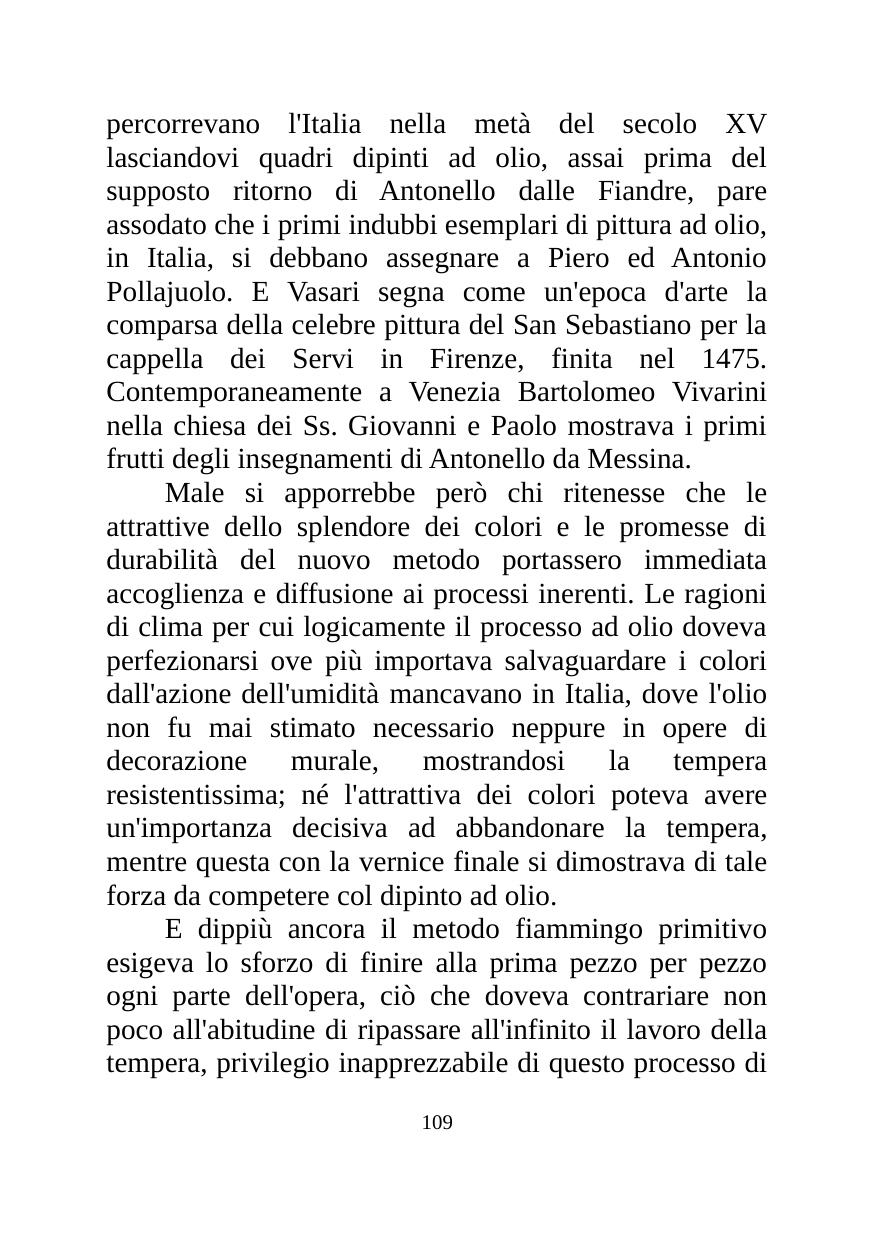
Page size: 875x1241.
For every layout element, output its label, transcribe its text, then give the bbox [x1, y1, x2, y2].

text Male si apporrebbe però chi ritenesse che le attrattive dello splendore dei colori e le promesse di durabilità del nuovo metodo portassero immediata accoglienza e diffusione ai processi inerenti. Le ragioni di clima per cui logicamente il processo ad olio doveva perfezionarsi ove più importava salvaguardare i colori dall'azione dell'umidità mancavano in Italia, dove l'olio non fu mai stimato necessario neppure in opere di decorazione murale, mostrandosi la tempera resistentissima; né l'attrattiva dei colori poteva avere un'importanza decisiva ad abbandonare la tempera, mentre questa con la vernice finale si dimostrava di tale forza da competere col dipinto ad olio. [106, 475, 768, 911]
text percorrevano l'Italia nella metà del secolo XV lasciandovi quadri dipinti ad olio, assai prima del supposto ritorno di Antonello dalle Fiandre, pare assodato che i primi indubbi esemplari di pittura ad olio, in Italia, si debbano assegnare a Piero ed Antonio Pollajuolo. E Vasari segna come un'epoca d'arte la comparsa della celebre pittura del San Sebastiano per la cappella dei Servi in Firenze, finita nel 1475. Contemporaneamente a Venezia Bartolomeo Vivarini nella chiesa dei Ss. Giovanni e Paolo mostrava i primi frutti degli insegnamenti di Antonello da Messina. [106, 106, 768, 475]
text E dippiù ancora il metodo fiammingo primitivo esigeva lo sforzo di finire alla prima pezzo per pezzo ogni parte dell'opera, ciò che doveva contrariare non poco all'abitudine di ripassare all'infinito il lavoro della tempera, privilegio inapprezzabile di questo processo di [106, 911, 768, 1079]
